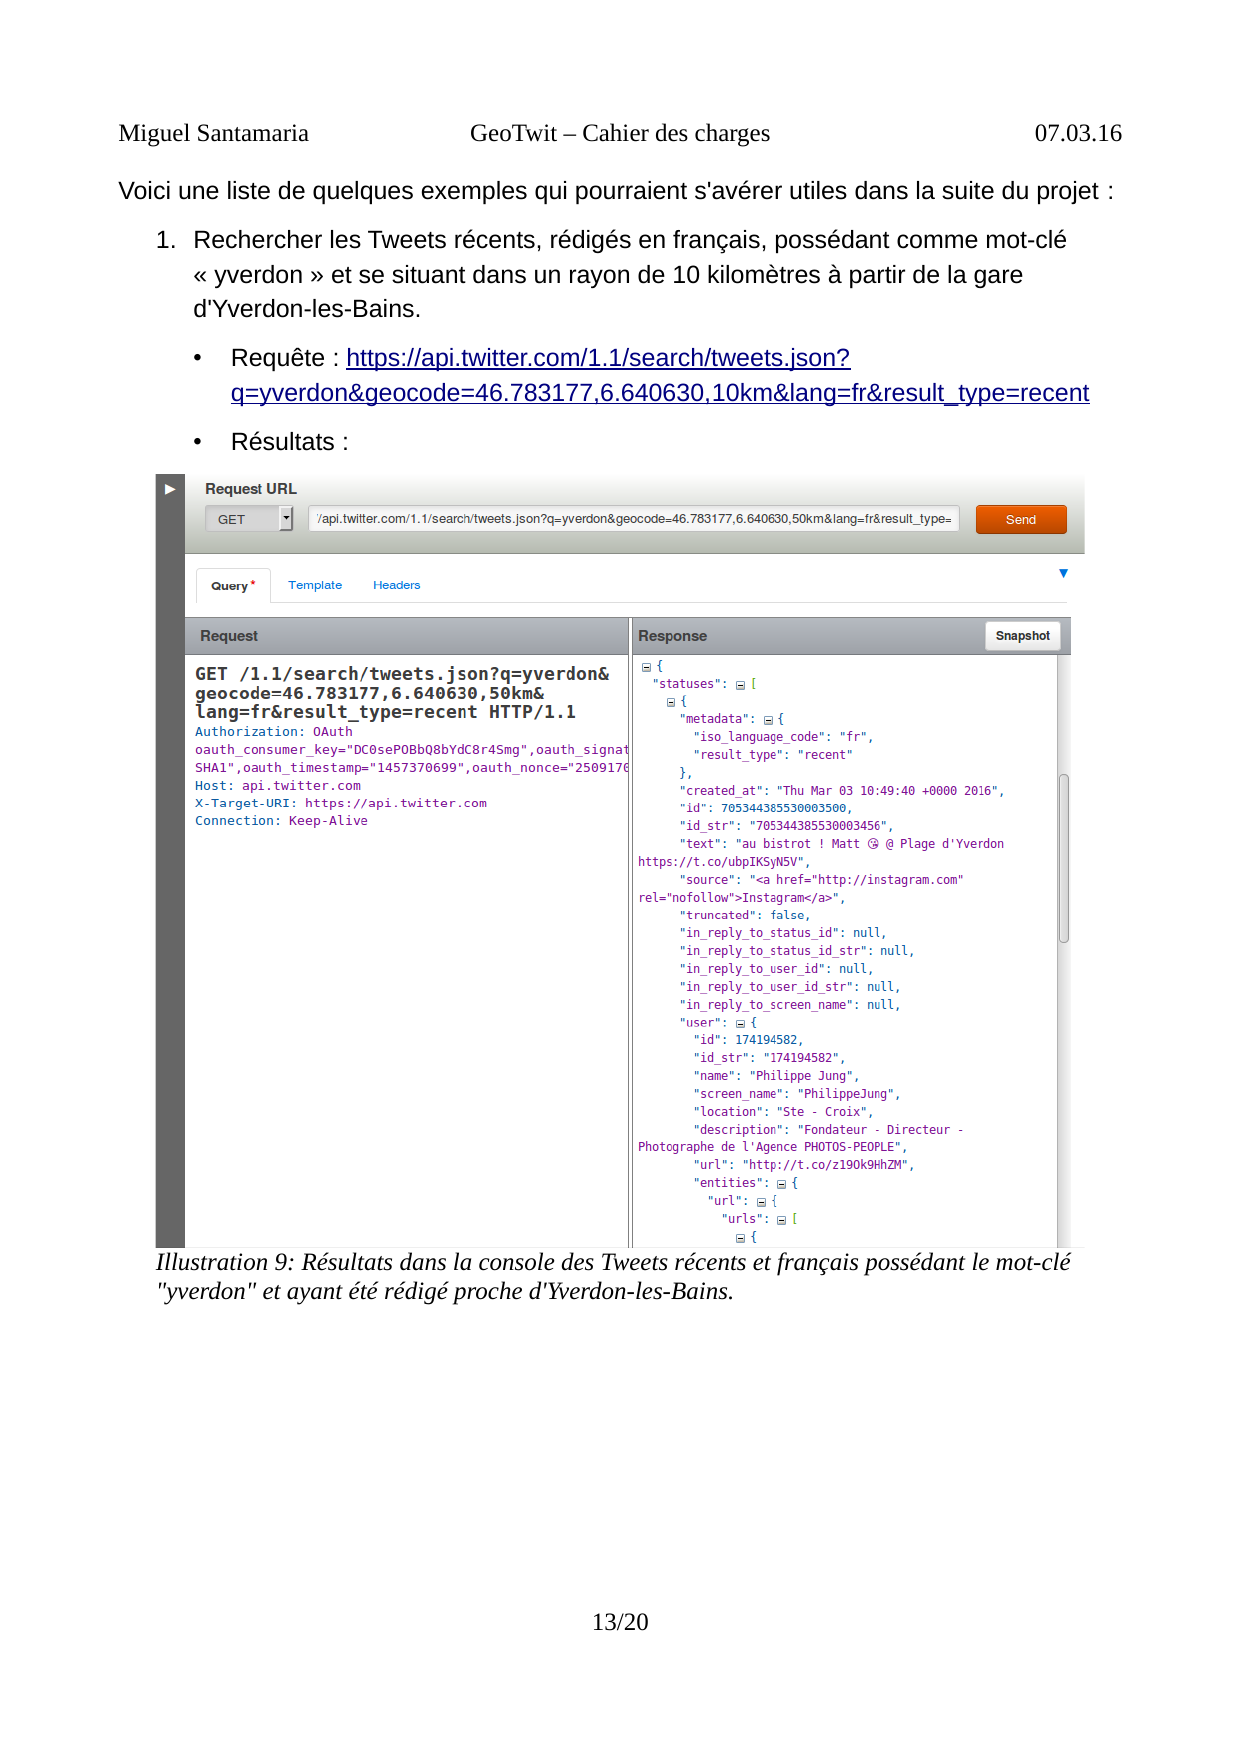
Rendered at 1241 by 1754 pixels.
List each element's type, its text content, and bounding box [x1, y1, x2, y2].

list Rechercher les Tweets récents, rédigés en français, possédant comme mot-clé « yverdon » et se situant dans un rayon de 10 kilomètres à partir de la gare d'Yverdon-les-Bains. [156, 225, 1122, 323]
list Requête : https://api.twitter.com/1.1/search/tweets.json?q=yverdon&geocode=46.783177,6.640630,10km&lang=fr&result_type=recent [193, 343, 1122, 407]
picture [155, 474, 1085, 1248]
list Résultats : [156, 427, 1122, 1334]
list Illustration 9: Résultats dans la console des Tweets récents et français possédant le mot-clé "yverdon" et ayant été rédigé proche d'Yverdon-les-Bains. [156, 1248, 1084, 1305]
text Voici une liste de quelques exemples qui pourraient s'avérer utiles dans la suite du projet : [118, 176, 1122, 205]
